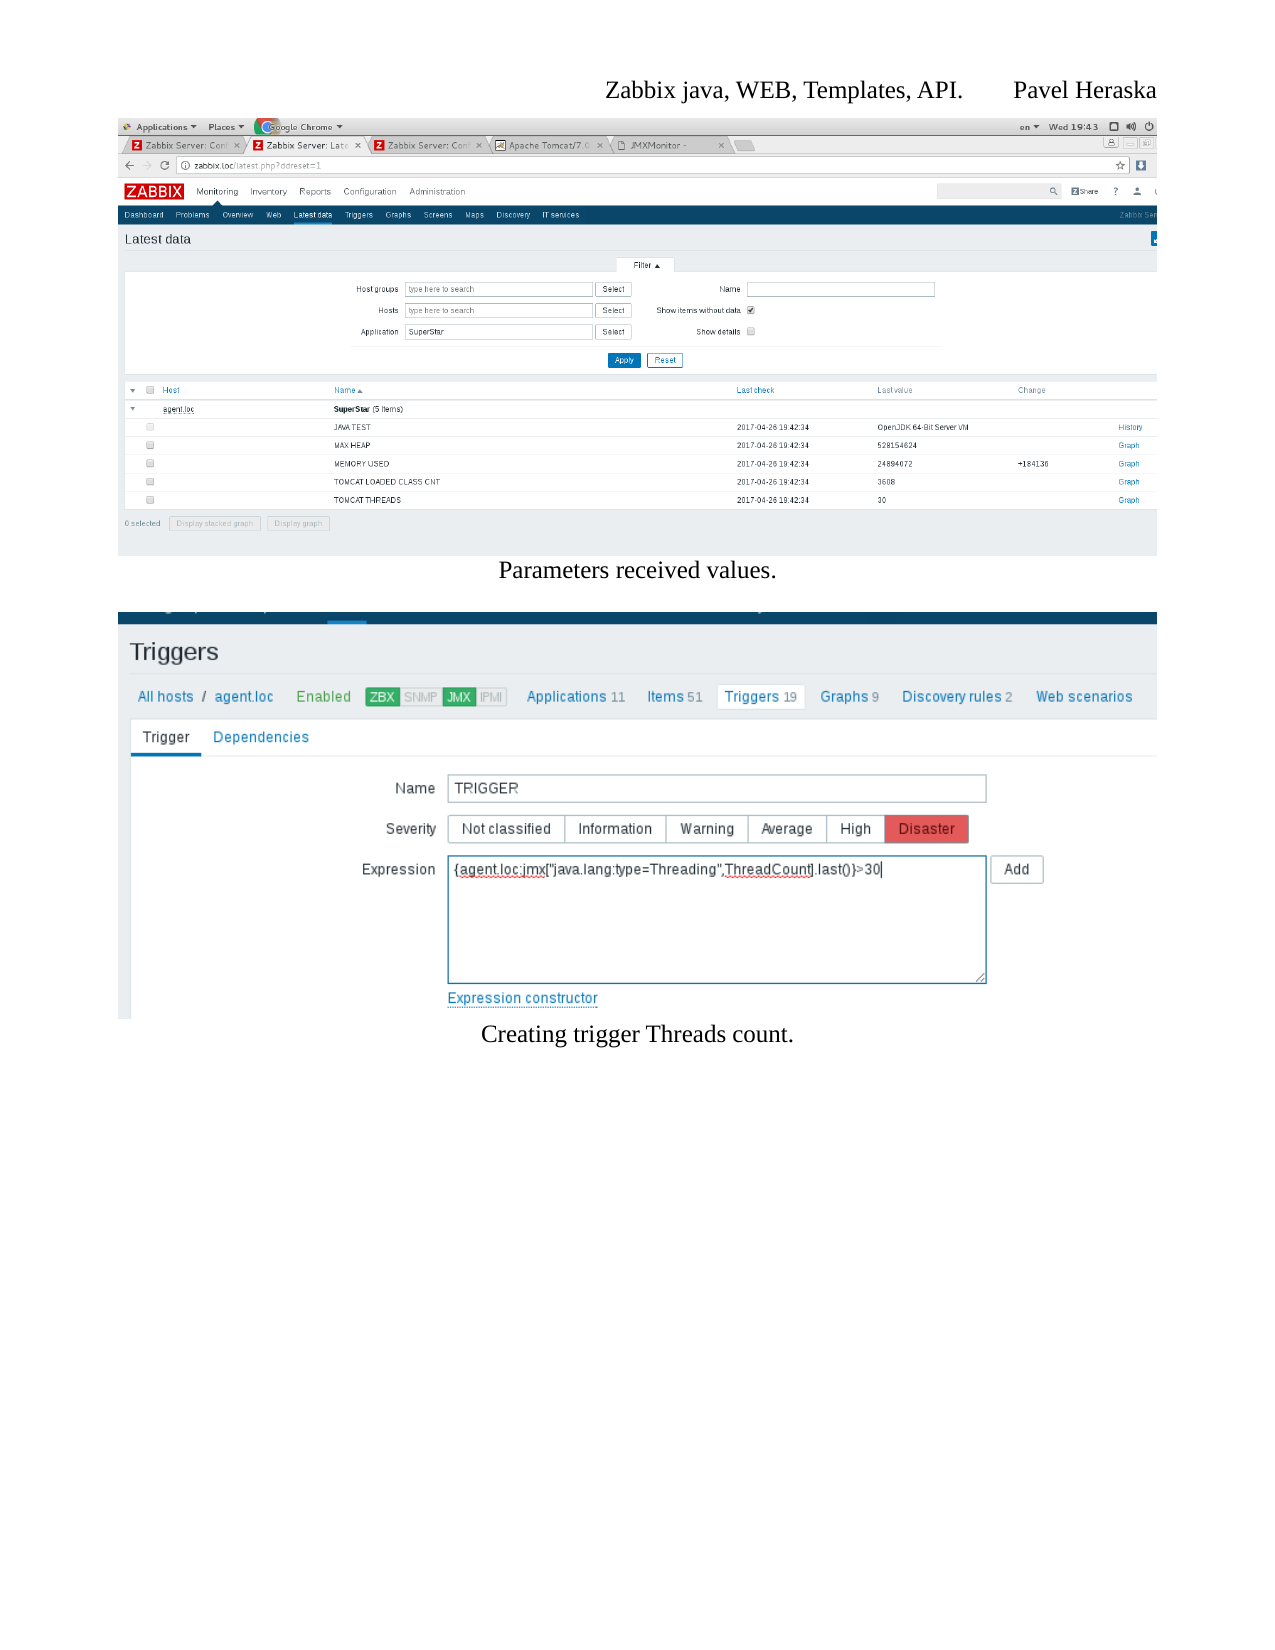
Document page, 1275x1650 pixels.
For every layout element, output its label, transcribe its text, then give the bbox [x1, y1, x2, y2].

text Parameters received values. [118, 556, 1157, 584]
text Creating trigger Threads count. [118, 1019, 1157, 1048]
